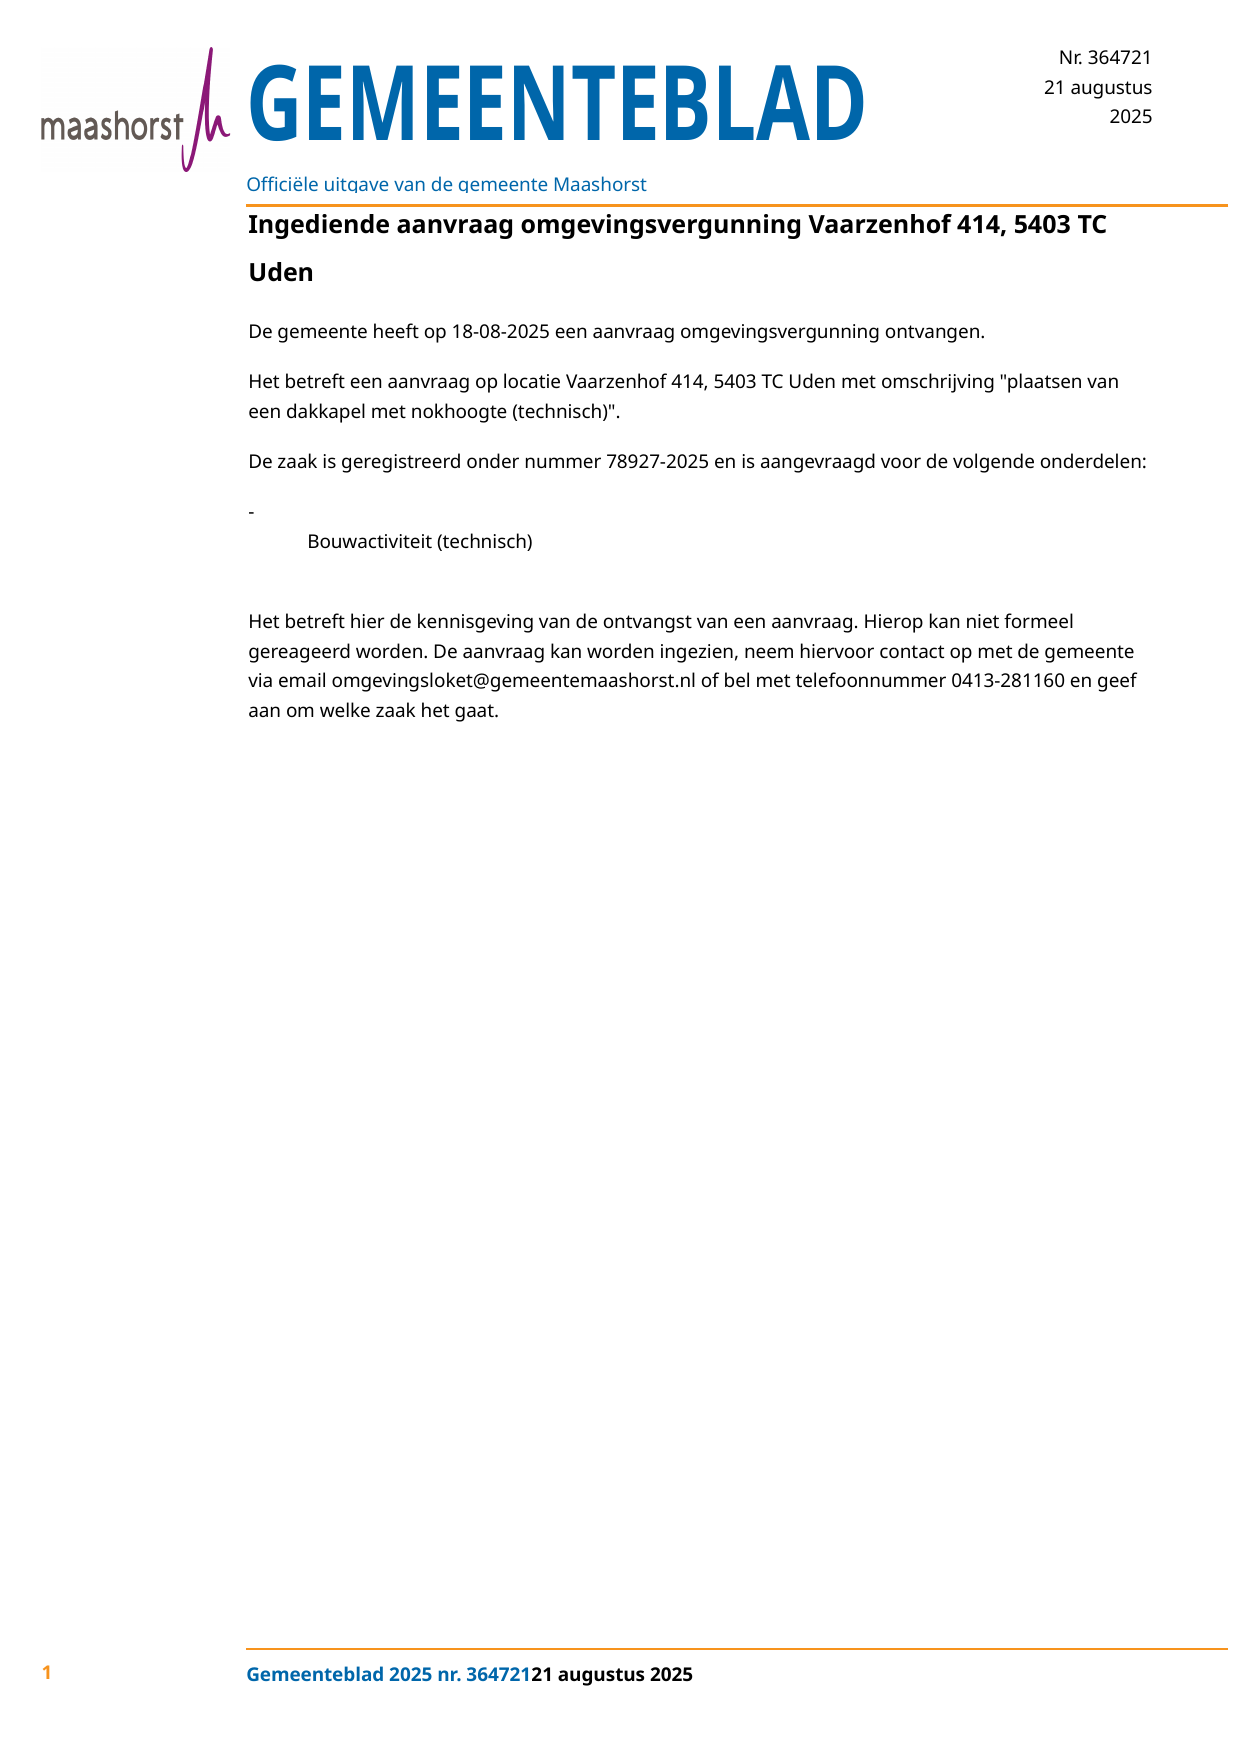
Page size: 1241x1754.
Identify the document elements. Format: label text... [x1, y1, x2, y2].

picture [41, 47, 231, 172]
text De zaak is geregistreerd onder nummer 78927-2025 en is aangevraagd voor de volgende onderdelen: [248, 448, 1152, 474]
text Ingediende aanvraag omgevingsvergunning Vaarzenhof 414, 5403 TC Uden [248, 207, 1152, 288]
text Het betreft een aanvraag op locatie Vaarzenhof 414, 5403 TC Uden met omschrijving "plaatsen van een dakkapel met nokhoogte (technisch)". [248, 368, 1152, 424]
list Bouwactiviteit (technisch) [248, 528, 1152, 554]
text De gemeente heeft op 18-08-2025 een aanvraag omgevingsvergunning ontvangen. [248, 318, 1152, 344]
text Het betreft hier de kennisgeving van de ontvangst van een aanvraag. Hierop kan niet formeel gereageerd worden. De aanvraag kan worden ingezien, neem hiervoor contact op met de gemeente via email omgevingsloket@gemeentemaashorst.nl of bel met telefoonnummer 0413-281160 en geef aan om welke zaak het gaat. [248, 608, 1152, 723]
